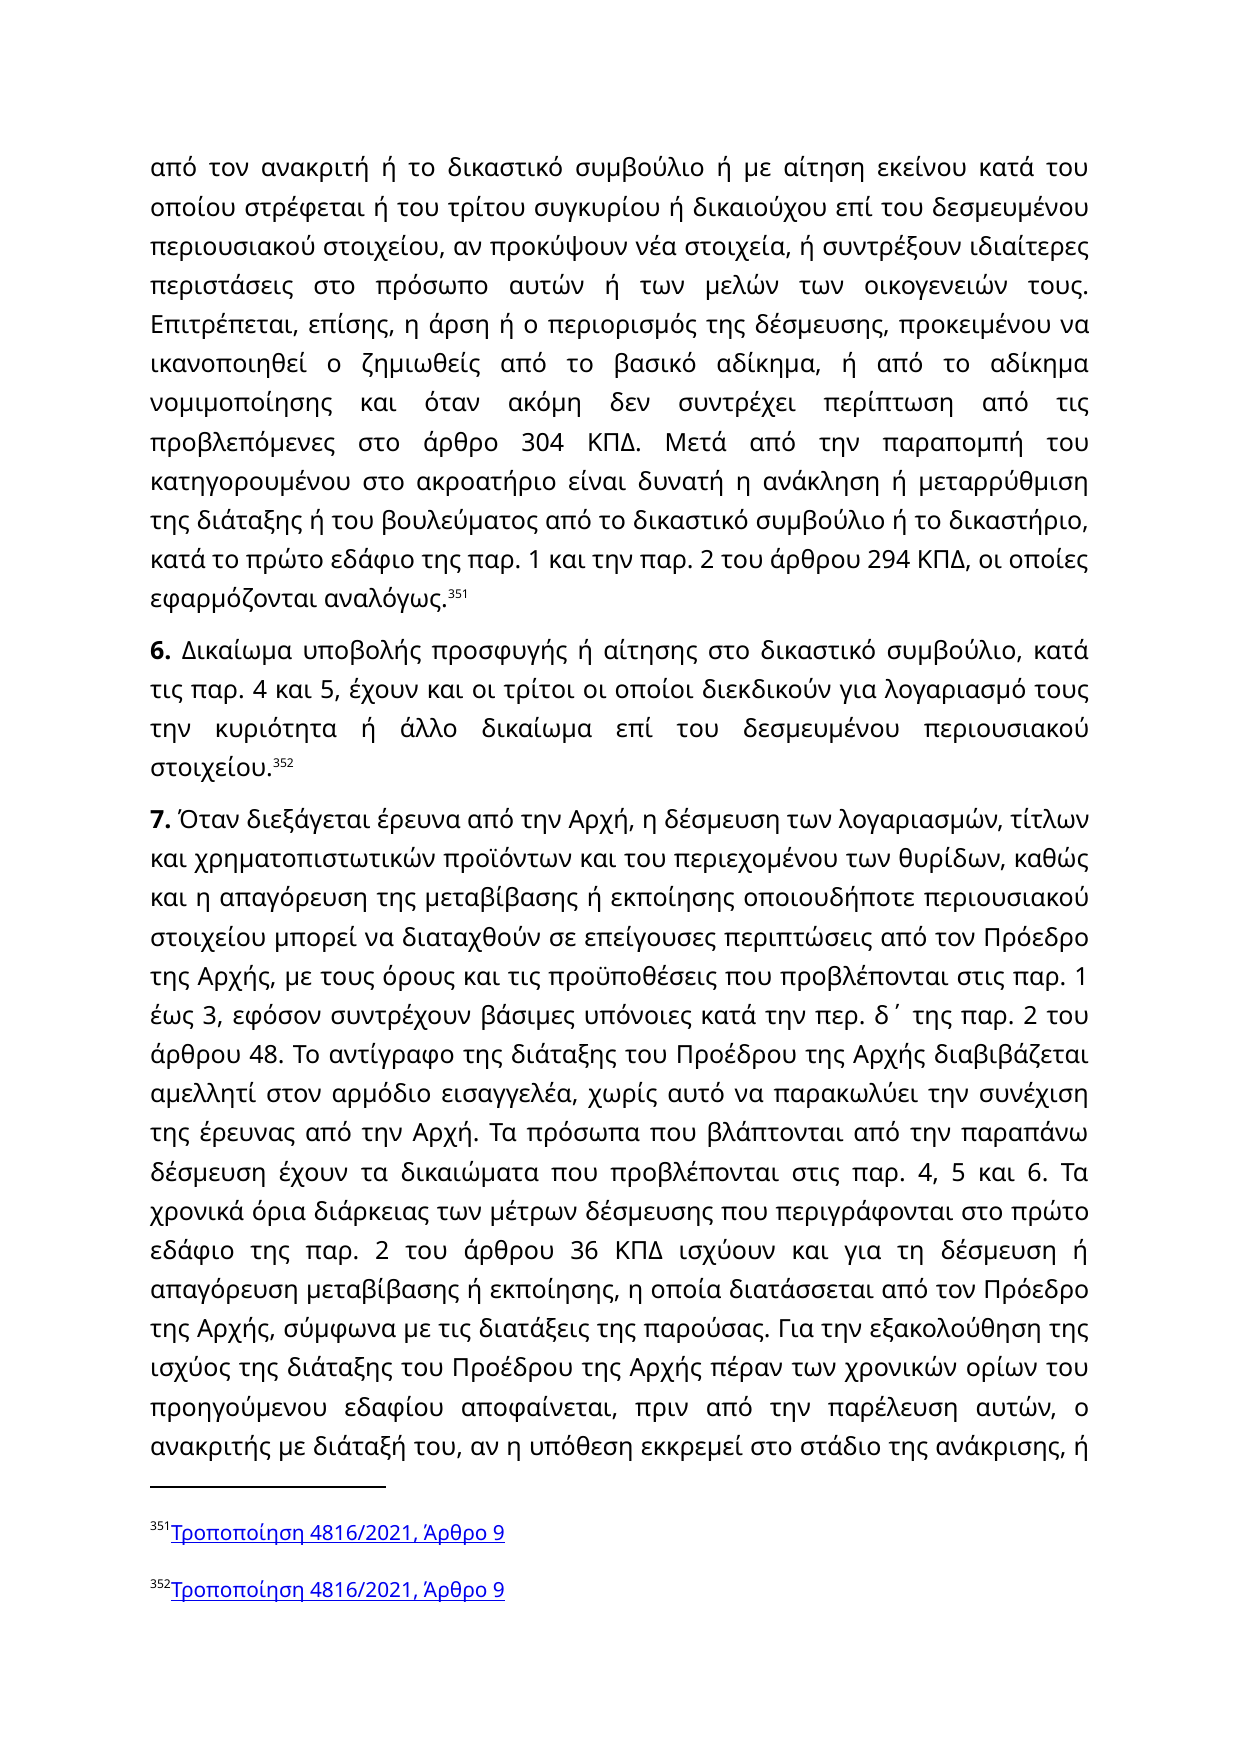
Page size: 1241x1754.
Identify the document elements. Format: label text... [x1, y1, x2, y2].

text από τον ανακριτή ή το δικαστικό συμβούλιο ή με αίτηση εκείνου κατά του οποίου στρέφεται ή του τρίτου συγκυρίου ή δικαιούχου επί του δεσμευμένου περιουσιακού στοιχείου, αν προκύψουν νέα στοιχεία, ή συντρέξουν ιδιαίτερες περιστάσεις στο πρόσωπο αυτών ή των μελών των οικογενειών τους. Επιτρέπεται, επίσης, η άρση ή ο περιορισμός της δέσμευσης, προκειμένου να ικανοποιηθεί ο ζημιωθείς από το βασικό αδίκημα, ή από το αδίκημα νομιμοποίησης και όταν ακόμη δεν συντρέχει περίπτωση από τις προβλεπόμενες στο άρθρο 304 ΚΠΔ. Μετά από την παραπομπή του κατηγορουμένου στο ακροατήριο είναι δυνατή η ανάκληση ή μεταρρύθμιση της διάταξης ή του βουλεύματος από το δικαστικό συμβούλιο ή το δικαστήριο, κατά το πρώτο εδάφιο της παρ. 1 και την παρ. 2 του άρθρου 294 ΚΠΔ, οι οποίες εφαρμόζονται αναλόγως. [150, 150, 1090, 615]
text 7. Όταν διεξάγεται έρευνα από την Αρχή, η δέσμευση των λογαριασμών, τίτλων και χρηματοπιστωτικών προϊόντων και του περιεχομένου των θυρίδων, καθώς και η απαγόρευση της μεταβίβασης ή εκποίησης οποιουδήποτε περιουσιακού στοιχείου μπορεί να διαταχθούν σε επείγουσες περιπτώσεις από τον Πρόεδρο της Αρχής, με τους όρους και τις προϋποθέσεις που προβλέπονται στις παρ. 1 έως 3, εφόσον συντρέχουν βάσιμες υπόνοιες κατά την περ. δ΄ της παρ. 2 του άρθρου 48. To αντίγραφο της διάταξης του Προέδρου της Αρχής διαβιβάζεται αμελλητί στον αρμόδιο εισαγγελέα, χωρίς αυτό να παρακωλύει την συνέχιση της έρευνας από την Αρχή. Τα πρόσωπα που βλάπτονται από την παραπάνω δέσμευση έχουν τα δικαιώματα που προβλέπονται στις παρ. 4, 5 και 6. Τα χρονικά όρια διάρκειας των μέτρων δέσμευσης που περιγράφονται στο πρώτο εδάφιο της παρ. 2 του άρθρου 36 ΚΠΔ ισχύουν και για τη δέσμευση ή απαγόρευση μεταβίβασης ή εκποίησης, η οποία διατάσσεται από τον Πρόεδρο της Αρχής, σύμφωνα με τις διατάξεις της παρούσας. Για την εξακολούθηση της ισχύος της διάταξης του Προέδρου της Αρχής πέραν των χρονικών ορίων του προηγούμενου εδαφίου αποφαίνεται, πριν από την παρέλευση αυτών, ο ανακριτής με διάταξή του, αν η υπόθεση εκκρεμεί στο στάδιο της ανάκρισης, ή [150, 802, 1090, 1462]
text 6. Δικαίωμα υποβολής προσφυγής ή αίτησης στο δικαστικό συμβούλιο, κατά τις παρ. 4 και 5, έχουν και οι τρίτοι οι οποίοι διεκδικούν για λογαριασμό τους την κυριότητα ή άλλο δικαίωμα επί του δεσμευμένου περιουσιακού στοιχείου. [150, 632, 1090, 784]
text Τροποποίηση 4816/2021, Άρθρο 9 [150, 1576, 1090, 1604]
text Τροποποίηση 4816/2021, Άρθρο 9 [150, 1518, 1090, 1546]
